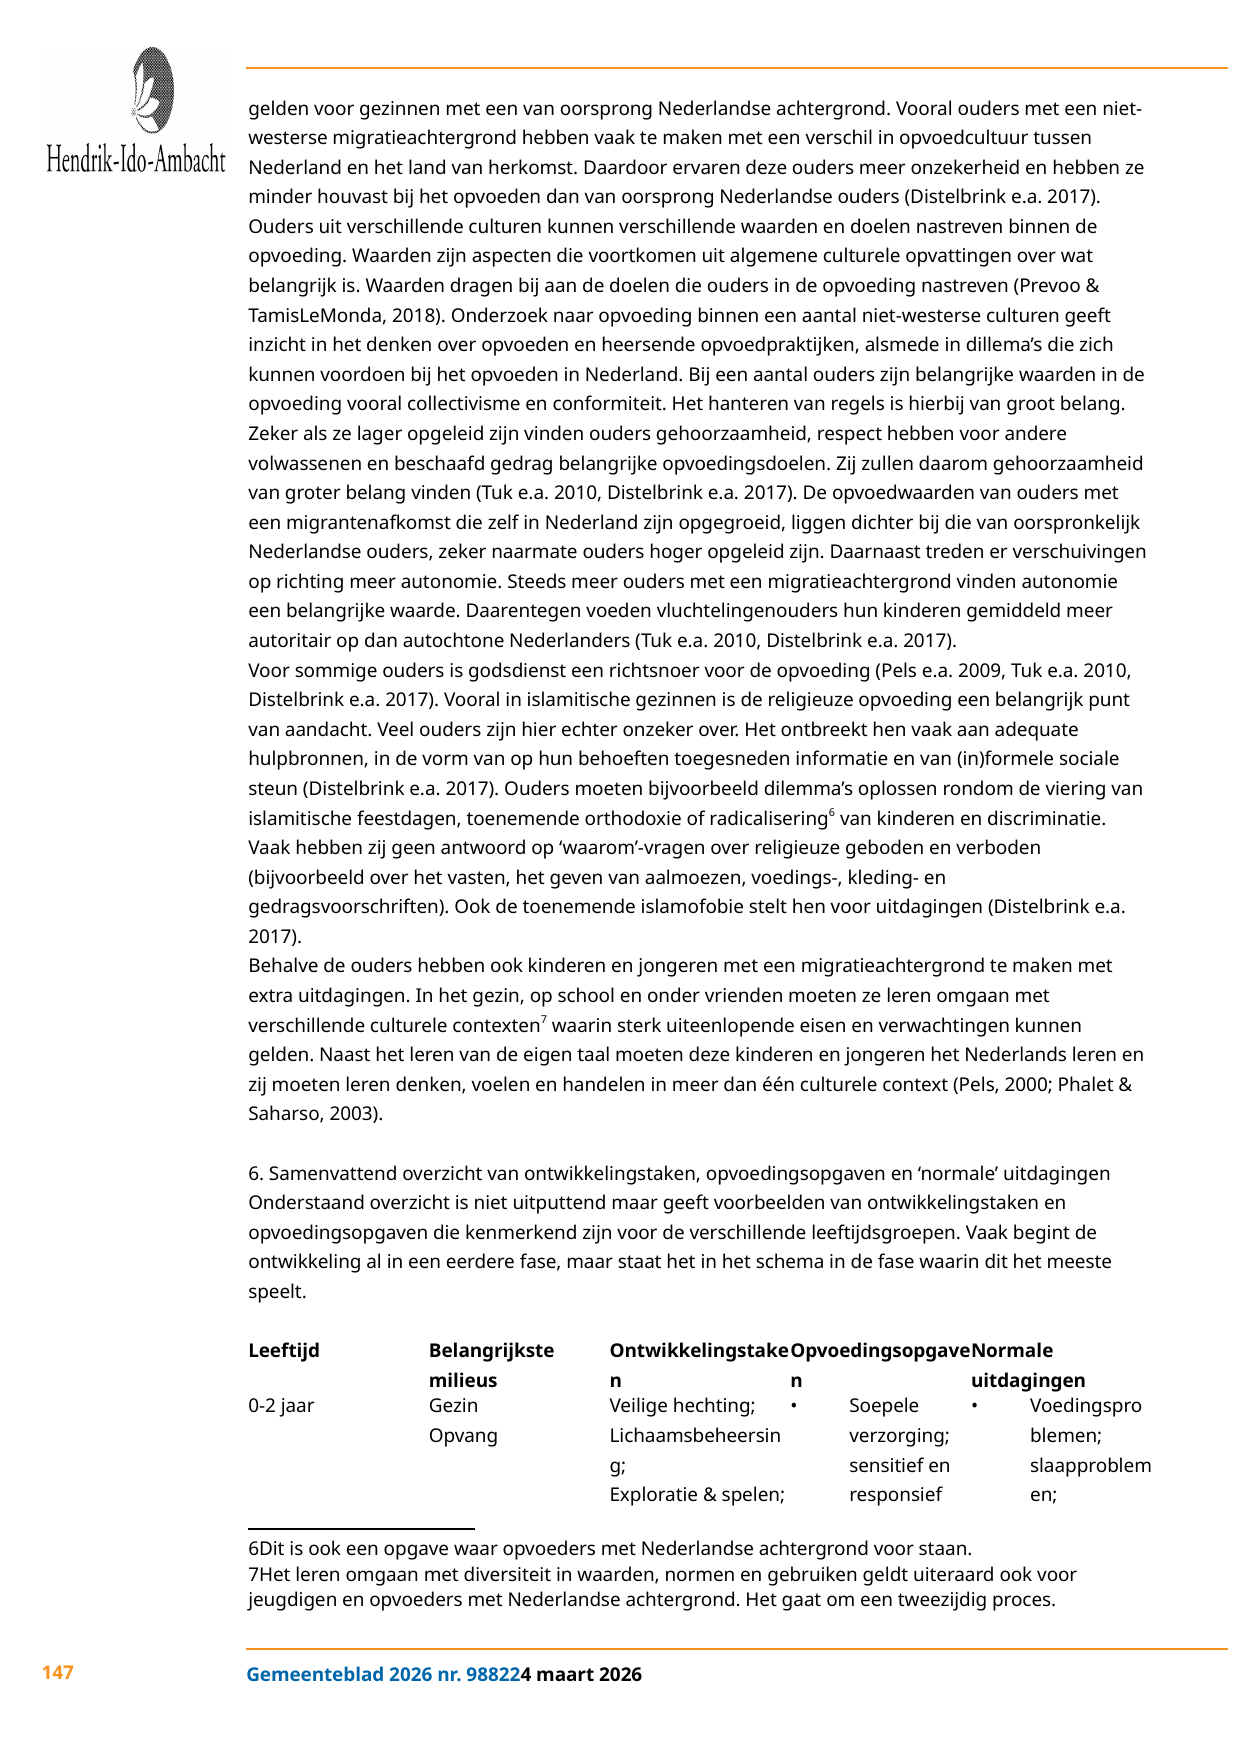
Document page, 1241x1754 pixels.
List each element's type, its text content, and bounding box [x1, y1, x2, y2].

text Dit is ook een opgave waar opvoeders met Nederlandse achtergrond voor staan. [248, 1535, 1152, 1561]
text Ouders uit verschillende culturen kunnen verschillende waarden en doelen nastreven binnen de opvoeding. Waarden zijn aspecten die voortkomen uit algemene culturele opvattingen over wat belangrijk is. Waarden dragen bij aan de doelen die ouders in de opvoeding nastreven (Prevoo & TamisLeMonda, 2018). Onderzoek naar opvoeding binnen een aantal niet-westerse culturen geeft inzicht in het denken over opvoeden en heersende opvoedpraktijken, alsmede in dillema’s die zich kunnen voordoen bij het opvoeden in Nederland. Bij een aantal ouders zijn belangrijke waarden in de opvoeding vooral collectivisme en conformiteit. Het hanteren van regels is hierbij van groot belang. Zeker als ze lager opgeleid zijn vinden ouders gehoorzaamheid, respect hebben voor andere volwassenen en beschaafd gedrag belangrijke opvoedingsdoelen. Zij zullen daarom gehoorzaamheid van groter belang vinden (Tuk e.a. 2010, Distelbrink e.a. 2017). De opvoedwaarden van ouders met een migrantenafkomst die zelf in Nederland zijn opgegroeid, liggen dichter bij die van oorspronkelijk Nederlandse ouders, zeker naarmate ouders hoger opgeleid zijn. Daarnaast treden er verschuivingen op richting meer autonomie. Steeds meer ouders met een migratieachtergrond vinden autonomie een belangrijke waarde. Daarentegen voeden vluchtelingenouders hun kinderen gemiddeld meer autoritair op dan autochtone Nederlanders (Tuk e.a. 2010, Distelbrink e.a. 2017). [248, 213, 1152, 653]
text Voor sommige ouders is godsdienst een richtsnoer voor de opvoeding (Pels e.a. 2009, Tuk e.a. 2010, Distelbrink e.a. 2017). Vooral in islamitische gezinnen is de religieuze opvoeding een belangrijk punt van aandacht. Veel ouders zijn hier echter onzeker over. Het ontbreekt hen vaak aan adequate hulpbronnen, in de vorm van op hun behoeften toegesneden informatie en van (in)formele sociale steun (Distelbrink e.a. 2017). Ouders moeten bijvoorbeeld dilemma’s oplossen rondom de viering van islamitische feestdagen, toenemende orthodoxie of radicalisering van kinderen en discriminatie. Vaak hebben zij geen antwoord op ‘waarom’-vragen over religieuze geboden en verboden (bijvoorbeeld over het vasten, het geven van aalmoezen, voedings-, kleding- en gedragsvoorschriften). Ook de toenemende islamofobie stelt hen voor uitdagingen (Distelbrink e.a. 2017). [248, 657, 1152, 949]
table_cell 0-2 jaar [248, 1393, 429, 1507]
table_cell Soepele verzorging; sensitief en responsief [790, 1393, 971, 1507]
table_cell Veilige hechting; Lichaamsbeheersing; Exploratie & spelen; [609, 1393, 790, 1507]
text gelden voor gezinnen met een van oorsprong Nederlandse achtergrond. Vooral ouders met een niet-westerse migratieachtergrond hebben vaak te maken met een verschil in opvoedcultuur tussen Nederland en het land van herkomst. Daardoor ervaren deze ouders meer onzekerheid en hebben ze minder houvast bij het opvoeden dan van oorsprong Nederlandse ouders (Distelbrink e.a. 2017). [248, 95, 1152, 209]
table_header Normale uitdagingen [971, 1338, 1152, 1393]
text Behalve de ouders hebben ook kinderen en jongeren met een migratieachtergrond te maken met extra uitdagingen. In het gezin, op school en onder vrienden moeten ze leren omgaan met verschillende culturele contexten waarin sterk uiteenlopende eisen en verwachtingen kunnen gelden. Naast het leren van de eigen taal moeten deze kinderen en jongeren het Nederlands leren en zij moeten leren denken, voelen en handelen in meer dan één culturele context (Pels, 2000; Phalet & Saharso, 2003). [248, 953, 1152, 1126]
table_header Leeftijd [248, 1338, 429, 1393]
text Onderstaand overzicht is niet uitputtend maar geeft voorbeelden van ontwikkelingstaken en opvoedingsopgaven die kenmerkend zijn voor de verschillende leeftijdsgroepen. Vaak begint de ontwikkeling al in een eerdere fase, maar staat het in het schema in de fase waarin dit het meeste speelt. [248, 1189, 1152, 1304]
table_cell Gezin Opvang [429, 1393, 609, 1507]
text 6. Samenvattend overzicht van ontwikkelingstaken, opvoedingsopgaven en ‘normale’ uitdagingen [248, 1160, 1152, 1186]
table_header Ontwikkelingstaken [609, 1338, 790, 1393]
table_header Opvoedingsopgaven [790, 1338, 971, 1393]
table_header Belangrijkste milieus [429, 1338, 609, 1393]
table_cell Voedingsproblemen; slaapproblemen; [971, 1393, 1152, 1507]
text Het leren omgaan met diversiteit in waarden, normen en gebruiken geldt uiteraard ook voor jeugdigen en opvoeders met Nederlandse achtergrond. Het gaat om een tweezijdig proces. [248, 1561, 1152, 1612]
picture [41, 47, 231, 172]
